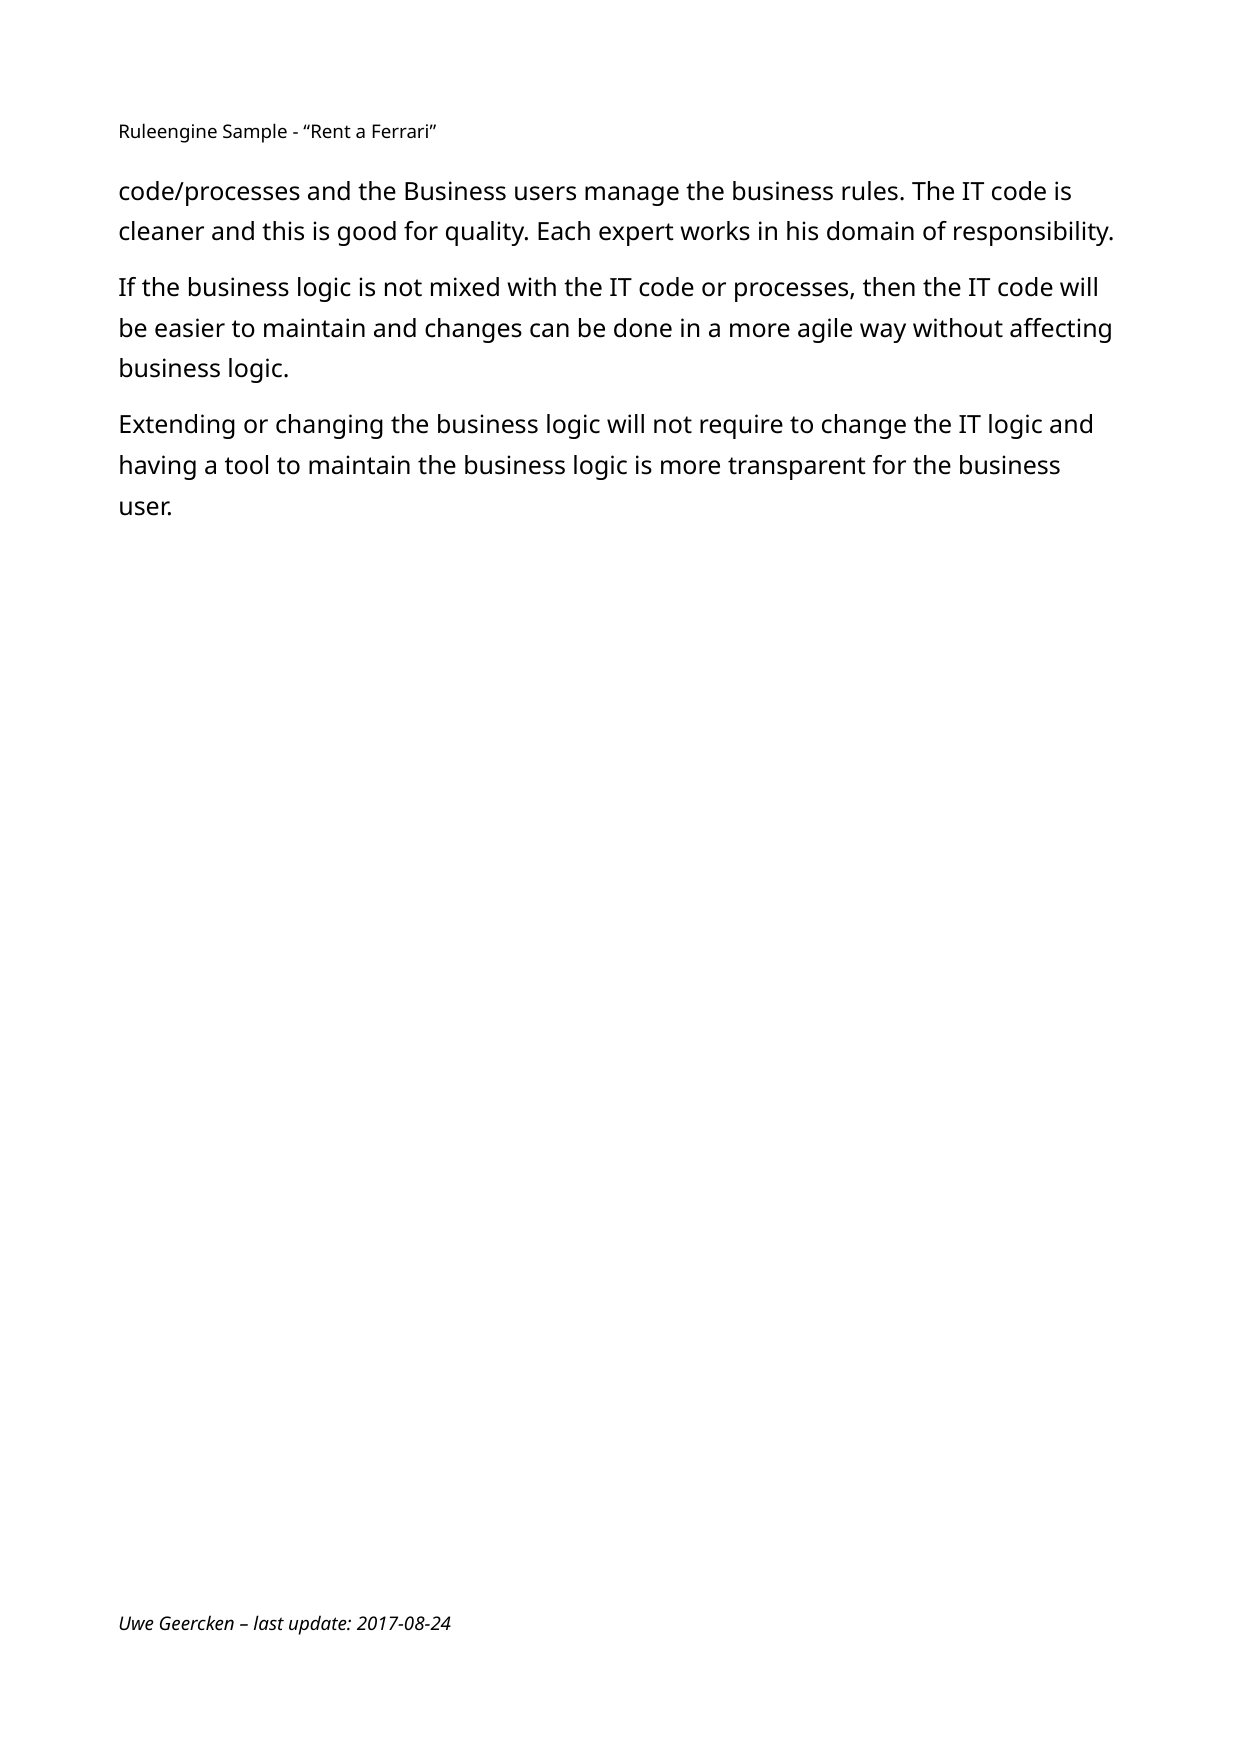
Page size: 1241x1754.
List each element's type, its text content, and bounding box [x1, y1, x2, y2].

text Extending or changing the business logic will not require to change the IT logic and having a tool to maintain the business logic is more transparent for the business user. [118, 406, 1122, 522]
text code/processes and the Business users manage the business rules. The IT code is cleaner and this is good for quality. Each expert works in his domain of responsibility. [118, 173, 1122, 248]
text If the business logic is not mixed with the IT code or processes, then the IT code will be easier to maintain and changes can be done in a more agile way without affecting business logic. [118, 269, 1122, 385]
